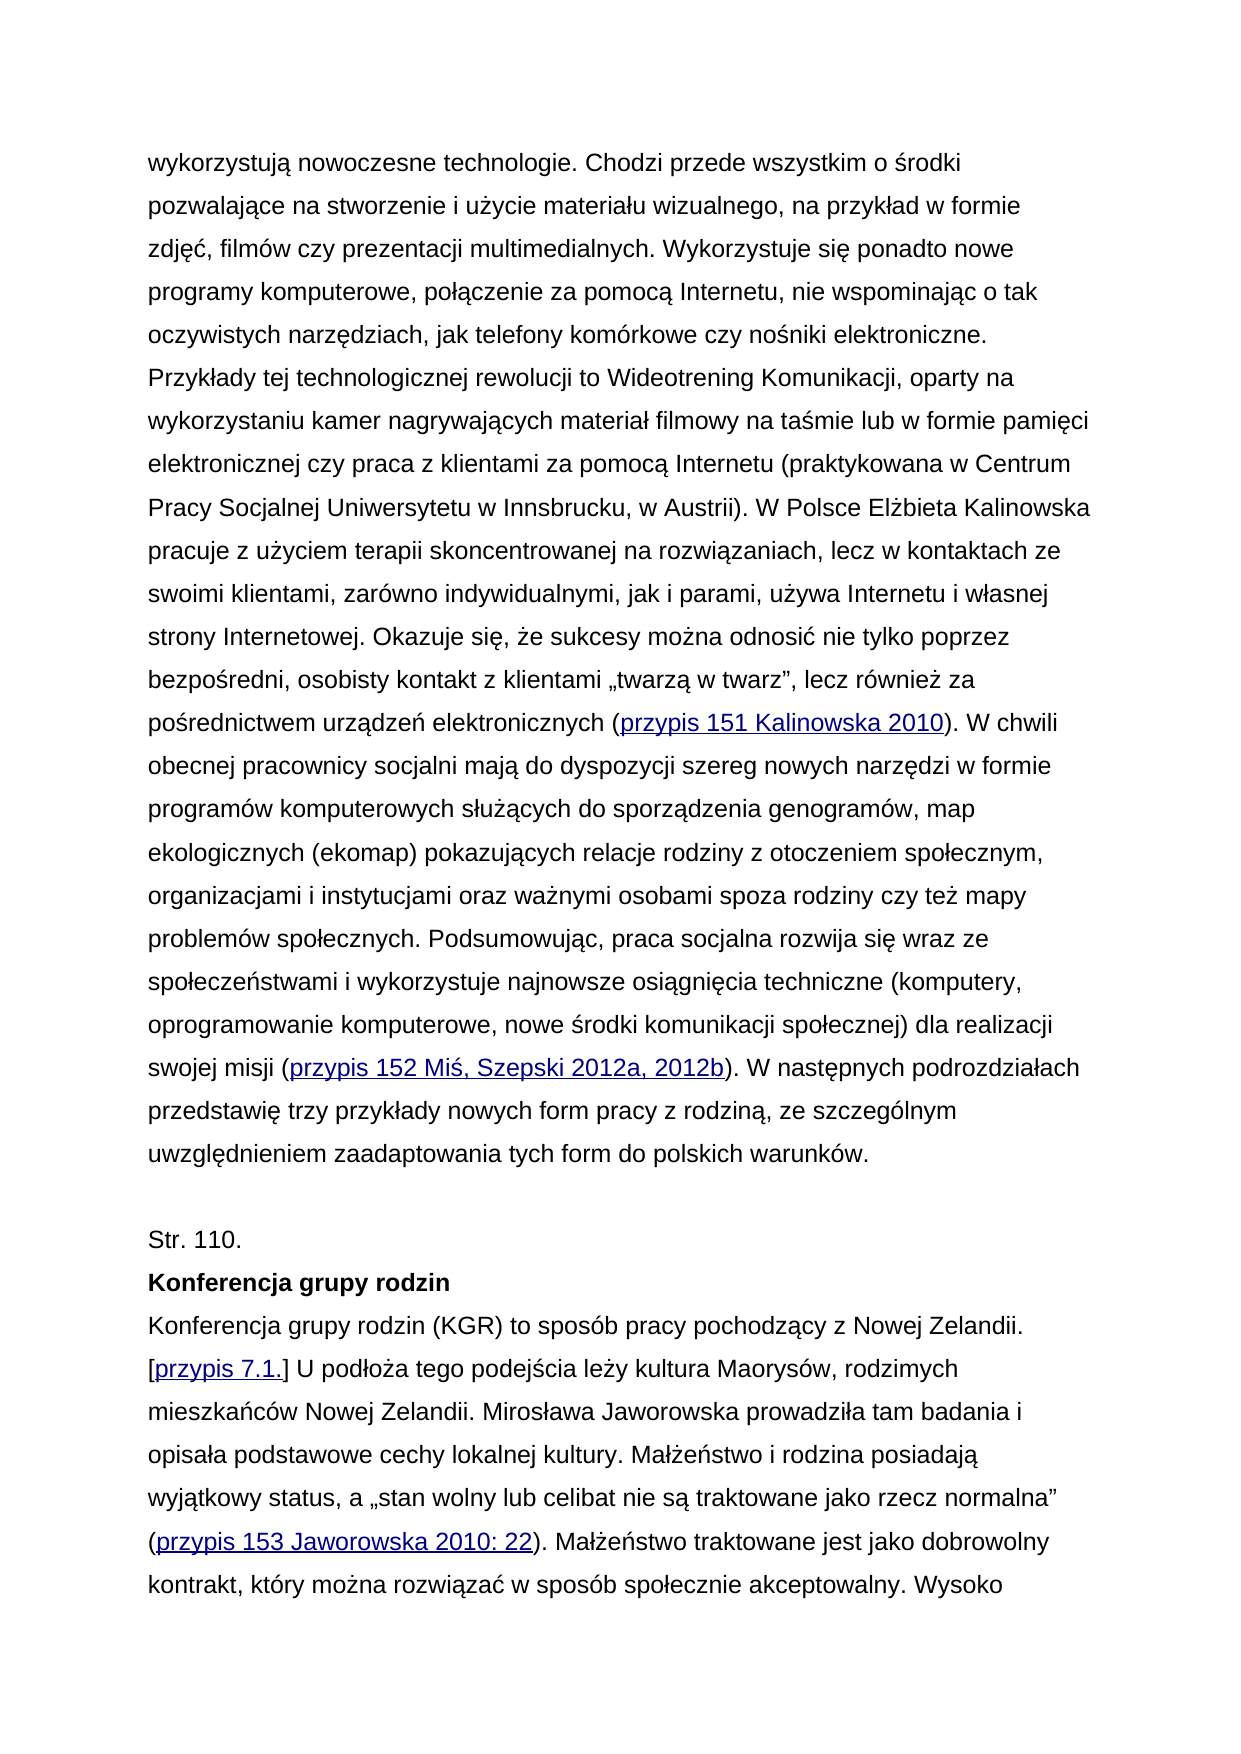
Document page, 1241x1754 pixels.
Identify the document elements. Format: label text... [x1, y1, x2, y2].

text Str. 110. [148, 1224, 1093, 1253]
text Konferencja grupy rodzin (KGR) to sposób pracy pochodzący z Nowej Zelandii.[przypis 7.1.] U podłoża tego podejścia leży kultura Maorysów, rodzimych mieszkańców Nowej Zelandii. Mirosława Jaworowska prowadziła tam badania i opisała podstawowe cechy lokalnej kultury. Małżeństwo i rodzina posiadają wyjątkowy status, a „stan wolny lub celibat nie są traktowane jako rzecz normalna” (przypis 153 Jaworowska 2010: 22). Małżeństwo traktowane jest jako dobrowolny kontrakt, który można rozwiązać w sposób społecznie akceptowalny. Wysoko [148, 1311, 1093, 1598]
subtitle Konferencja grupy rodzin [148, 1268, 1093, 1296]
text wykorzystują nowoczesne technologie. Chodzi przede wszystkim o środki pozwalające na stworzenie i użycie materiału wizualnego, na przykład w formie zdjęć, filmów czy prezentacji multimedialnych. Wykorzystuje się ponadto nowe programy komputerowe, połączenie za pomocą Internetu, nie wspominając o tak oczywistych narzędziach, jak telefony komórkowe czy nośniki elektroniczne. Przykłady tej technologicznej rewolucji to Wideotrening Komunikacji, oparty na wykorzystaniu kamer nagrywających materiał filmowy na taśmie lub w formie pamięci elektronicznej czy praca z klientami za pomocą Internetu (praktykowana w Centrum Pracy Socjalnej Uniwersytetu w Innsbrucku, w Austrii). W Polsce Elżbieta Kalinowska pracuje z użyciem terapii skoncentrowanej na rozwiązaniach, lecz w kontaktach ze swoimi klientami, zarówno indywidualnymi, jak i parami, używa Internetu i własnej strony Internetowej. Okazuje się, że sukcesy można odnosić nie tylko poprzez bezpośredni, osobisty kontakt z klientami „twarzą w twarz”, lecz również za pośrednictwem urządzeń elektronicznych (przypis 151 Kalinowska 2010). W chwili obecnej pracownicy socjalni mają do dyspozycji szereg nowych narzędzi w formie programów komputerowych służących do sporządzenia genogramów, map ekologicznych (ekomap) pokazujących relacje rodziny z otoczeniem społecznym, organizacjami i instytucjami oraz ważnymi osobami spoza rodziny czy też mapy problemów społecznych. Podsumowując, praca socjalna rozwija się wraz ze społeczeństwami i wykorzystuje najnowsze osiągnięcia techniczne (komputery, oprogramowanie komputerowe, nowe środki komunikacji społecznej) dla realizacji swojej misji (przypis 152 Miś, Szepski 2012a, 2012b). W następnych podrozdziałach przedstawię trzy przykłady nowych form pracy z rodziną, ze szczególnym uwzględnieniem zaadaptowania tych form do polskich warunków. [148, 148, 1093, 1168]
